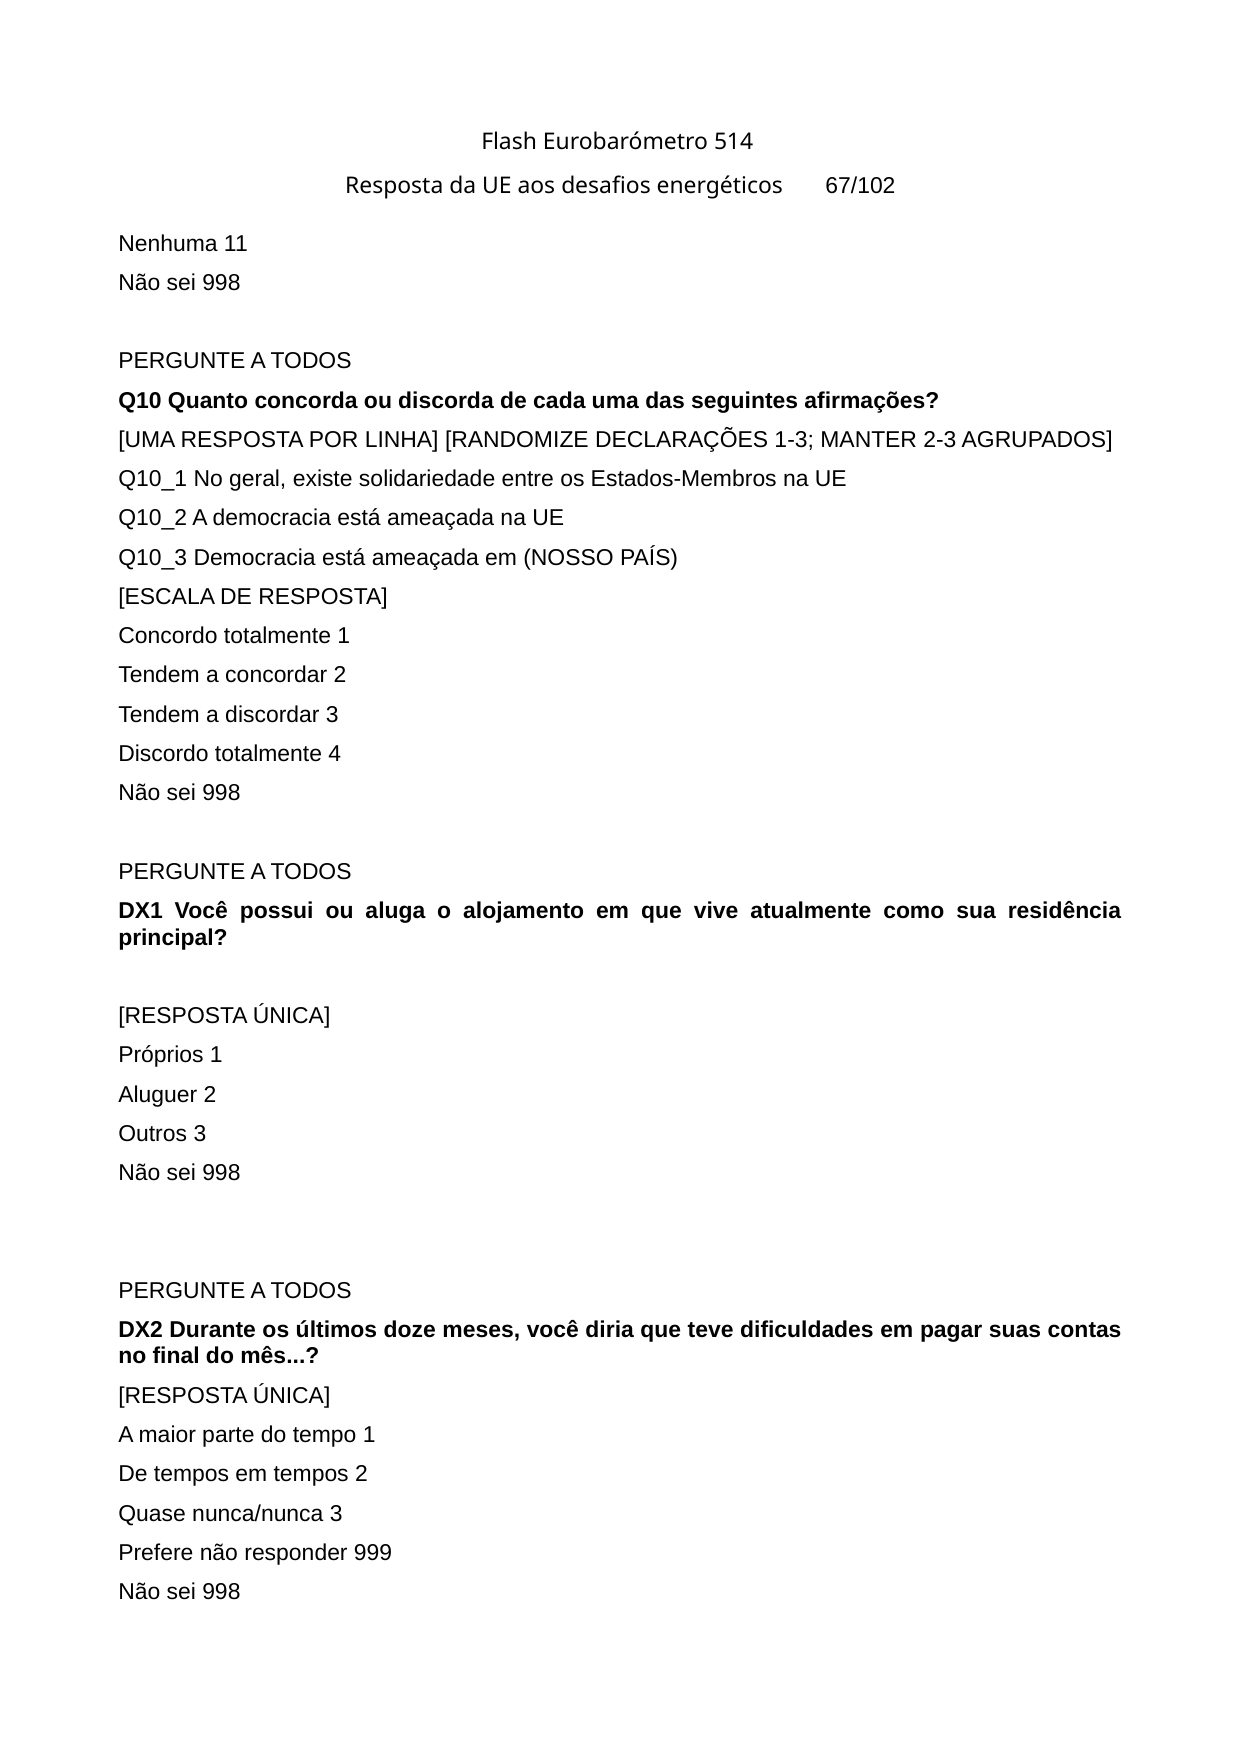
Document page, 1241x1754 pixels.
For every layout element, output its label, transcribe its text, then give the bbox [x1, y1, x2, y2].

text Quase nunca/nunca 3 [118, 1499, 1122, 1526]
text Prefere não responder 999 [118, 1539, 1122, 1565]
text De tempos em tempos 2 [118, 1460, 1122, 1487]
text A maior parte do tempo 1 [118, 1421, 1122, 1447]
text Não sei 998 [118, 1159, 1122, 1185]
text Concordo totalmente 1 [118, 622, 1122, 648]
text PERGUNTE A TODOS [118, 858, 1122, 884]
text Nenhuma 11 [118, 229, 1122, 256]
text Aluguer 2 [118, 1081, 1122, 1107]
text Tendem a concordar 2 [118, 661, 1122, 688]
text PERGUNTE A TODOS [118, 1277, 1122, 1303]
text [UMA RESPOSTA POR LINHA] [RANDOMIZE DECLARAÇÕES 1-3; MANTER 2-3 AGRUPADOS] [118, 426, 1122, 452]
text Próprios 1 [118, 1041, 1122, 1068]
text [RESPOSTA ÚNICA] [118, 1382, 1122, 1408]
text Q10_1 No geral, existe solidariedade entre os Estados-Membros na UE [118, 465, 1122, 491]
text Outros 3 [118, 1120, 1122, 1146]
text Discordo totalmente 4 [118, 740, 1122, 766]
text Não sei 998 [118, 1578, 1122, 1604]
text [ESCALA DE RESPOSTA] [118, 583, 1122, 609]
text Q10_2 A democracia está ameaçada na UE [118, 504, 1122, 531]
text Q10_3 Democracia está ameaçada em (NOSSO PAÍS) [118, 544, 1122, 570]
text Q10 Quanto concorda ou discorda de cada uma das seguintes afirmações? [118, 387, 1122, 413]
text Tendem a discordar 3 [118, 701, 1122, 727]
text [RESPOSTA ÚNICA] [118, 1002, 1122, 1028]
text PERGUNTE A TODOS [118, 347, 1122, 374]
text Não sei 998 [118, 779, 1122, 806]
text Não sei 998 [118, 269, 1122, 295]
text DX2 Durante os últimos doze meses, você diria que teve dificuldades em pagar suas contas no final do mês...? [118, 1316, 1122, 1369]
text DX1 Você possui ou aluga o alojamento em que vive atualmente como sua residência principal? [118, 897, 1122, 950]
